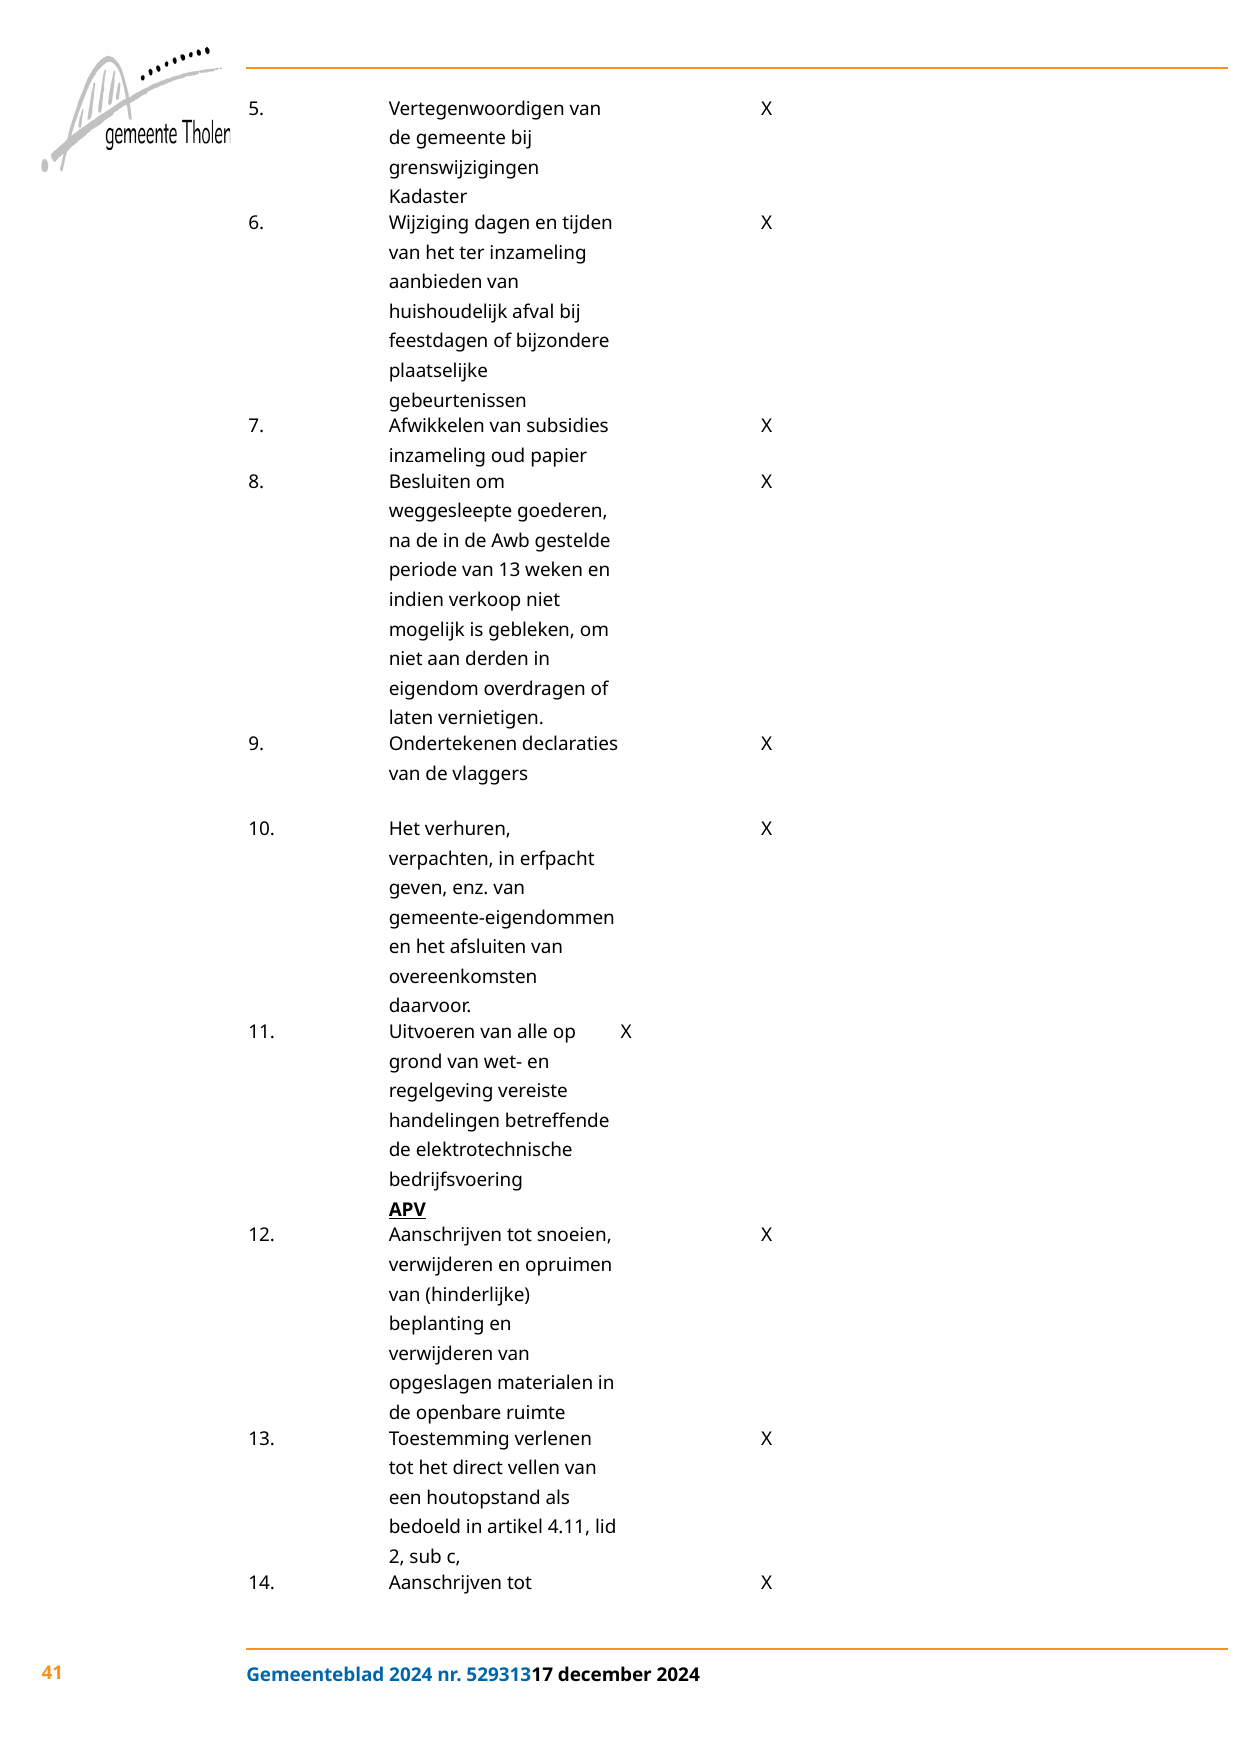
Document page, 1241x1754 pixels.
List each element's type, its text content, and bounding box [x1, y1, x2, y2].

table_cell 5. [248, 95, 388, 209]
table_cell 10. [248, 815, 388, 1018]
table_cell [901, 1425, 1152, 1569]
table_cell X [761, 468, 901, 730]
table_cell [901, 95, 1152, 209]
table_cell 9. [248, 730, 388, 815]
table_cell 7. [248, 413, 388, 468]
table_cell [901, 1569, 1152, 1594]
table_cell 13. [248, 1425, 388, 1569]
table_cell 8. [248, 468, 388, 730]
table_cell Aanschrijven tot [389, 1569, 620, 1594]
table_cell [620, 209, 761, 412]
table_cell X [620, 1018, 761, 1222]
picture [41, 47, 231, 172]
table_cell [620, 815, 761, 1018]
table_cell [620, 1569, 761, 1594]
table_cell 12. [248, 1222, 388, 1425]
table_cell Besluiten om weggesleepte goederen, na de in de Awb gestelde periode van 13 weken en indien verkoop niet mogelijk is gebleken, om niet aan derden in eigendom overdragen of laten vernietigen. [389, 468, 620, 730]
table_cell X [761, 95, 901, 209]
table_cell X [761, 1222, 901, 1425]
table_cell [620, 730, 761, 815]
table_cell Het verhuren, verpachten, in erfpacht geven, enz. van gemeente-eigendommen en het afsluiten van overeenkomsten daarvoor. [389, 815, 620, 1018]
table_cell Toestemming verlenen tot het direct vellen van een houtopstand als bedoeld in artikel 4.11, lid 2, sub c, [389, 1425, 620, 1569]
table_cell Afwikkelen van subsidies inzameling oud papier [389, 413, 620, 468]
table_cell X [761, 730, 901, 815]
table_cell [620, 95, 761, 209]
table_cell [620, 413, 761, 468]
table_cell [620, 468, 761, 730]
table_cell 14. [248, 1569, 388, 1594]
table_cell [901, 209, 1152, 412]
table_cell [901, 413, 1152, 468]
table_cell X [761, 1425, 901, 1569]
table_cell Ondertekenen declaraties van de vlaggers [389, 730, 620, 815]
table_cell X [761, 1569, 901, 1594]
table_cell X [761, 815, 901, 1018]
table_cell [620, 1425, 761, 1569]
table_cell [901, 815, 1152, 1018]
table_cell [901, 1222, 1152, 1425]
table_cell X [761, 413, 901, 468]
table_cell [901, 1018, 1152, 1222]
table_cell [761, 1018, 901, 1222]
table_cell Aanschrijven tot snoeien, verwijderen en opruimen van (hinderlijke) beplanting en verwijderen van opgeslagen materialen in de openbare ruimte [389, 1222, 620, 1425]
table_cell Vertegenwoordigen van de gemeente bij grenswijzigingen Kadaster [389, 95, 620, 209]
table_cell 11. [248, 1018, 388, 1222]
table_cell [901, 468, 1152, 730]
table_cell 6. [248, 209, 388, 412]
table_cell [620, 1222, 761, 1425]
table_cell X [761, 209, 901, 412]
table_cell Uitvoeren van alle op grond van wet- en regelgeving vereiste handelingen betreffende de elektrotechnische bedrijfsvoering APV [389, 1018, 620, 1222]
table_cell Wijziging dagen en tijden van het ter inzameling aanbieden van huishoudelijk afval bij feestdagen of bijzondere plaatselijke gebeurtenissen [389, 209, 620, 412]
table_cell [901, 730, 1152, 815]
